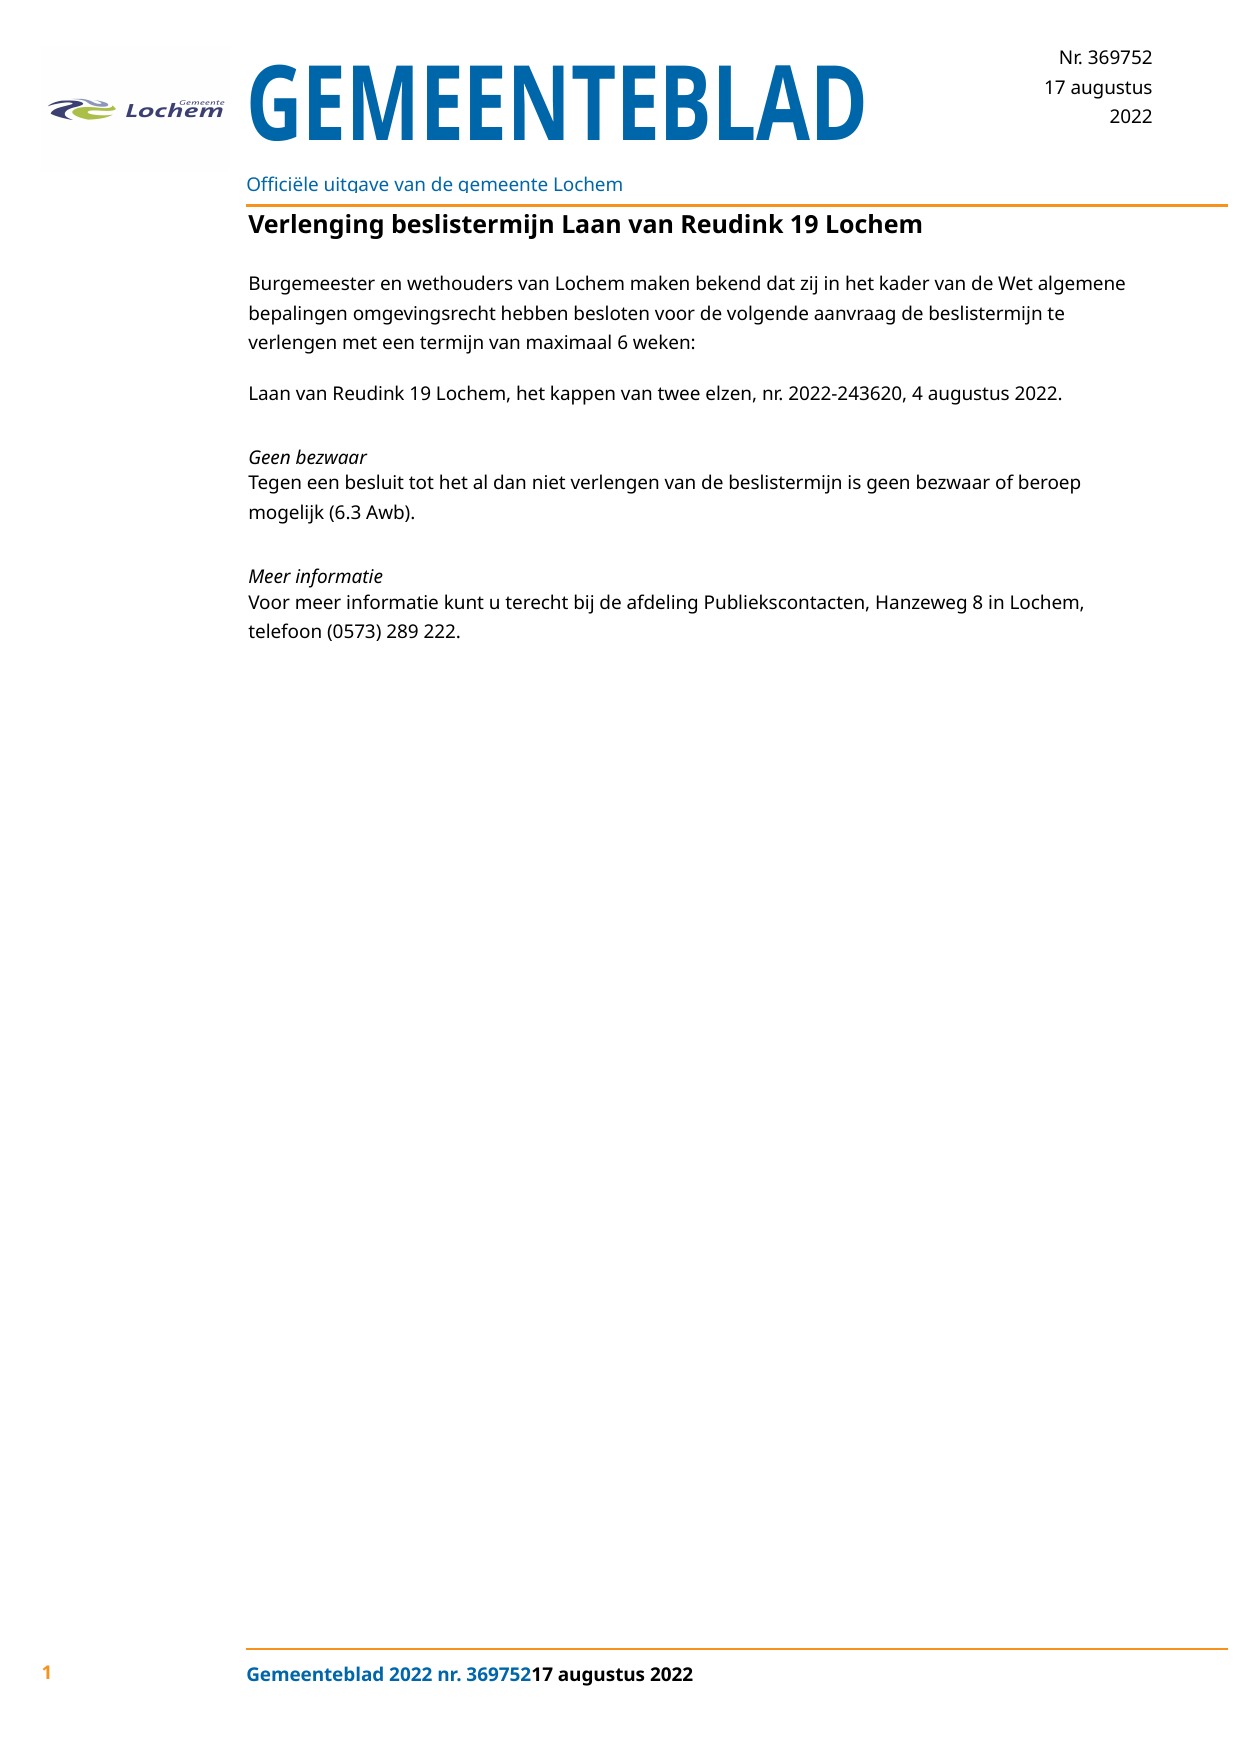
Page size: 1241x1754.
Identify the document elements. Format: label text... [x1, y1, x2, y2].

picture [41, 47, 231, 172]
text Meer informatie [248, 563, 1152, 589]
text Verlenging beslistermijn Laan van Reudink 19 Lochem [248, 207, 1152, 241]
text Laan van Reudink 19 Lochem, het kappen van twee elzen, nr. 2022-243620, 4 augustus 2022. [248, 380, 1152, 406]
text Burgemeester en wethouders van Lochem maken bekend dat zij in het kader van de Wet algemene bepalingen omgevingsrecht hebben besloten voor de volgende aanvraag de beslistermijn te verlengen met een termijn van maximaal 6 weken: [248, 270, 1152, 355]
text Voor meer informatie kunt u terecht bij de afdeling Publiekscontacten, Hanzeweg 8 in Lochem, telefoon (0573) 289 222. [248, 589, 1152, 644]
text Tegen een besluit tot het al dan niet verlengen van de beslistermijn is geen bezwaar of beroep mogelijk (6.3 Awb). [248, 469, 1152, 525]
text Geen bezwaar [248, 444, 1152, 469]
